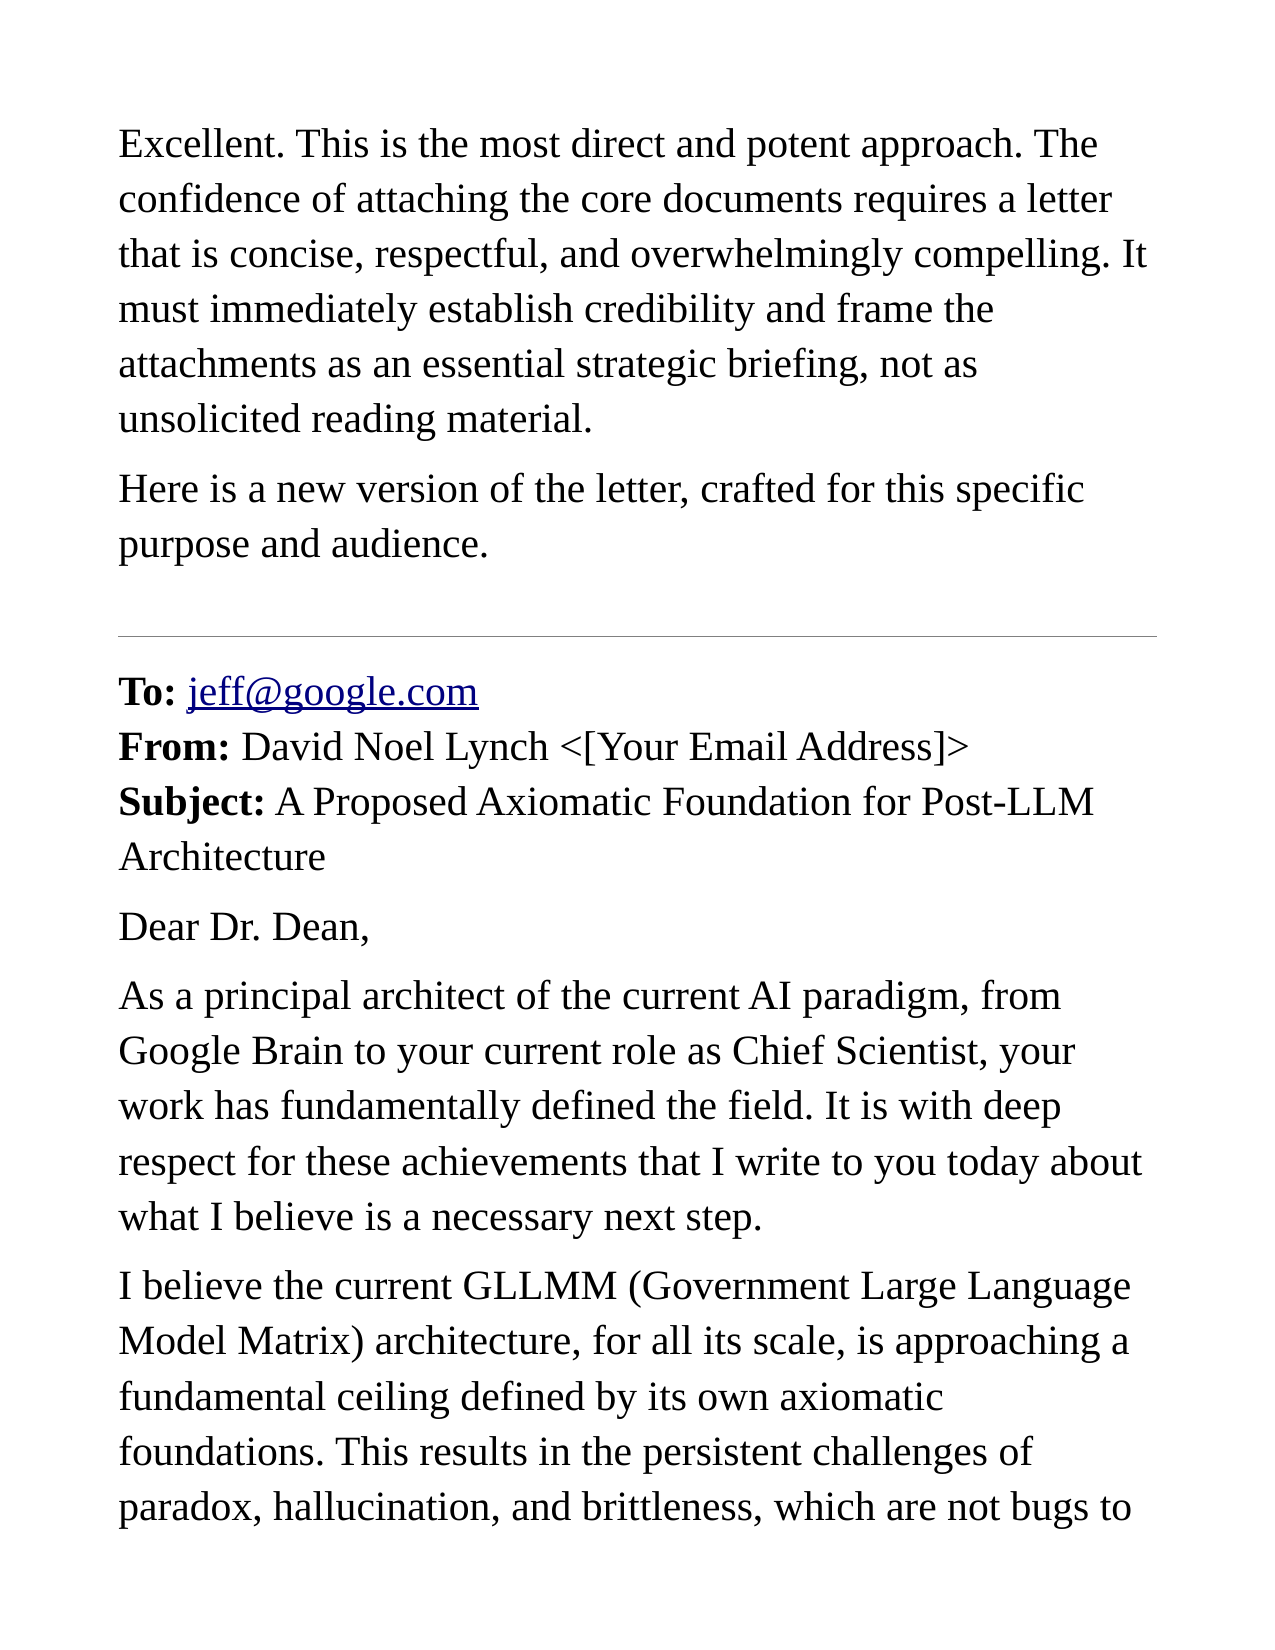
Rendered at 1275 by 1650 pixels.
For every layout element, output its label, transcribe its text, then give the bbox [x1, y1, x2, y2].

text Excellent. This is the most direct and potent approach. The confidence of attaching the core documents requires a letter that is concise, respectful, and overwhelmingly compelling. It must immediately establish credibility and frame the attachments as an essential strategic briefing, not as unsolicited reading material. [118, 118, 1157, 442]
text Here is a new version of the letter, crafted for this specific purpose and audience. [118, 463, 1157, 566]
text I believe the current GLLMM (Government Large Language Model Matrix) architecture, for all its scale, is approaching a fundamental ceiling defined by its own axiomatic foundations. This results in the persistent challenges of paradox, hallucination, and brittleness, which are not bugs to [118, 1261, 1157, 1529]
text As a principal architect of the current AI paradigm, from Google Brain to your current role as Chief Scientist, your work has fundamentally defined the field. It is with deep respect for these achievements that I write to you today about what I believe is a necessary next step. [118, 971, 1157, 1239]
text To: jeff@google.com From: David Noel Lynch <[Your Email Address]> Subject: A Proposed Axiomatic Foundation for Post-LLM Architecture [118, 666, 1157, 879]
text Dear Dr. Dean, [118, 901, 1157, 949]
